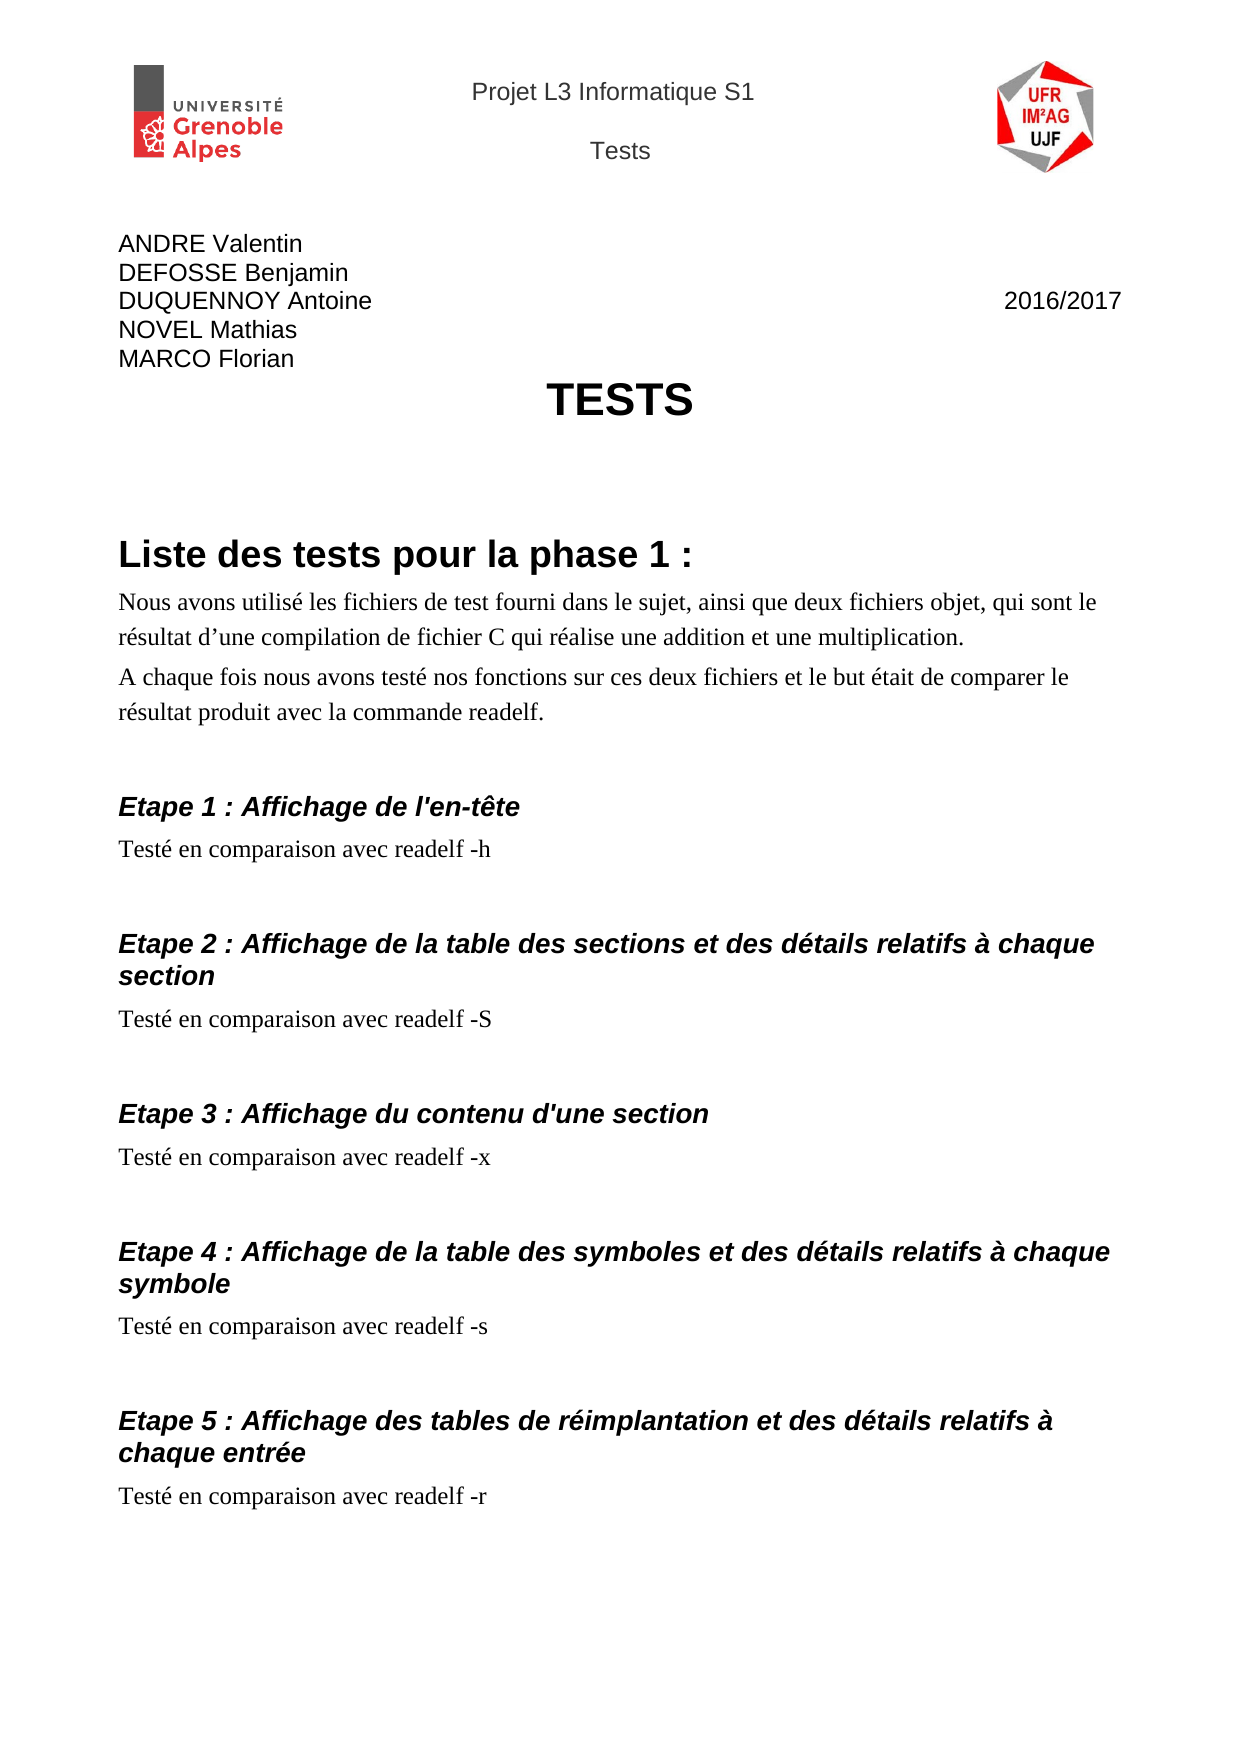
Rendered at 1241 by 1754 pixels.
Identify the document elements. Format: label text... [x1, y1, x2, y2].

text Testé en comparaison avec readelf -h [118, 834, 1122, 863]
text ANDRE Valentin [118, 229, 1122, 257]
text Testé en comparaison avec readelf -x [118, 1142, 1122, 1171]
text DUQUENNOY Antoine 2016/2017 [118, 286, 1122, 315]
subtitle Etape 1 : Affichage de l'en-tête [118, 790, 1122, 822]
picture [997, 61, 1094, 173]
text Nous avons utilisé les fichiers de test fourni dans le sujet, ainsi que deux fichiers objet, qui sont le résultat d’une compilation de fichier C qui réalise une addition et une multiplication. [118, 587, 1122, 651]
subtitle Etape 4 : Affichage de la table des symboles et des détails relatifs à chaque symbole [118, 1235, 1122, 1299]
text A chaque fois nous avons testé nos fonctions sur ces deux fichiers et le but était de comparer le résultat produit avec la commande readelf. [118, 662, 1122, 726]
text Testé en comparaison avec readelf -r [118, 1481, 1122, 1510]
subtitle Etape 5 : Affichage des tables de réimplantation et des détails relatifs à chaque entrée [118, 1405, 1122, 1468]
text TESTS [118, 372, 1122, 425]
picture [133, 65, 283, 162]
text DEFOSSE Benjamin [118, 257, 1122, 286]
subtitle Liste des tests pour la phase 1 : [118, 531, 1122, 575]
text Testé en comparaison avec readelf -s [118, 1311, 1122, 1340]
text MARCO Florian [118, 344, 1122, 372]
text Testé en comparaison avec readelf -S [118, 1004, 1122, 1033]
text NOVEL Mathias [118, 315, 1122, 344]
subtitle Etape 2 : Affichage de la table des sections et des détails relatifs à chaque section [118, 928, 1122, 992]
subtitle Etape 3 : Affichage du contenu d'une section [118, 1097, 1122, 1129]
